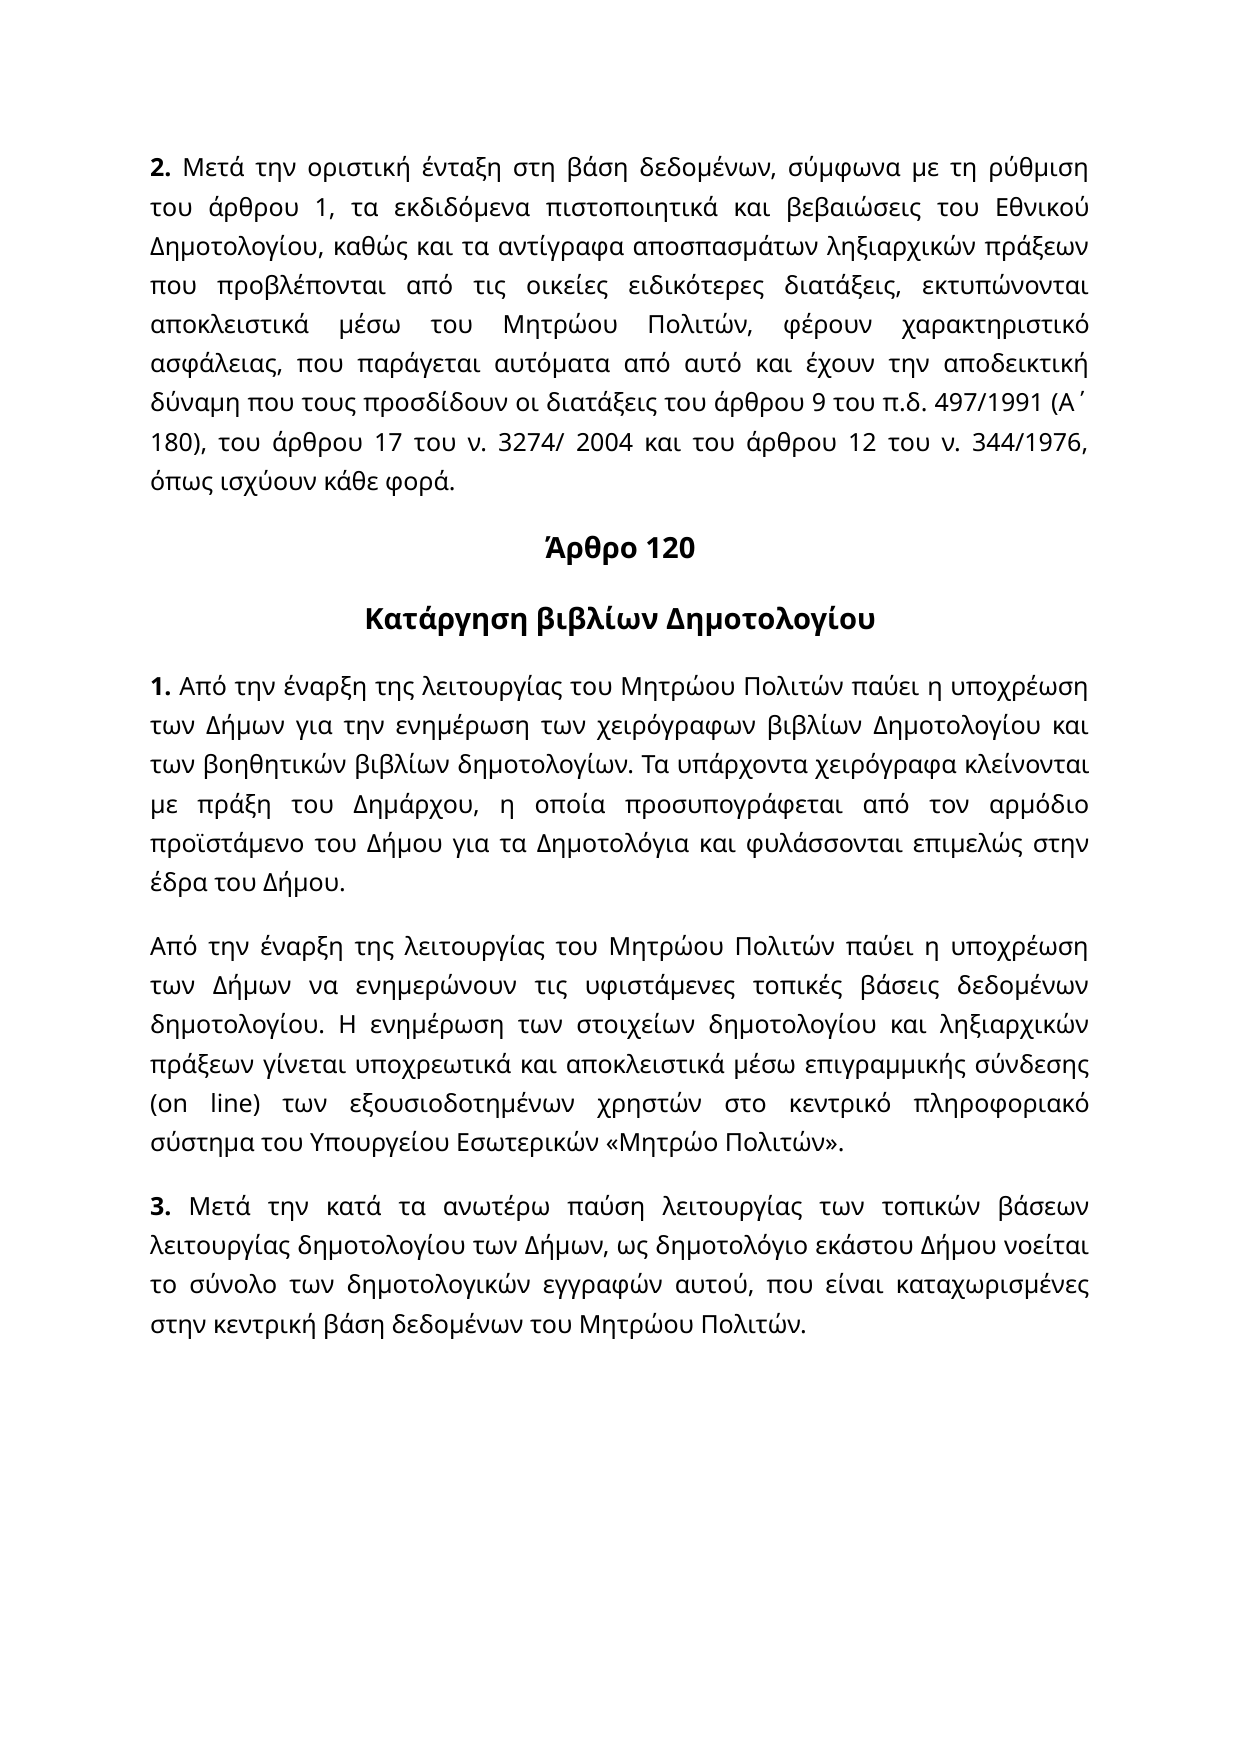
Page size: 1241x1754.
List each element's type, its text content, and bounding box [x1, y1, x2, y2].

text 1. Από την έναρξη της λειτουργίας του Μητρώου Πολιτών παύει η υποχρέωση των Δήμων για την ενημέρωση των χειρόγραφων βιβλίων Δημοτολογίου και των βοηθητικών βιβλίων δημοτολογίων. Τα υπάρχοντα χειρόγραφα κλείνονται με πράξη του Δημάρχου, η οποία προσυπογράφεται από τον αρμόδιο προϊστάμενο του Δήμου για τα Δημοτολόγια και φυλάσσονται επιμελώς στην έδρα του Δήμου. [150, 669, 1090, 899]
text 2. Μετά την οριστική ένταξη στη βάση δεδομένων, σύμφωνα με τη ρύθμιση του άρθρου 1, τα εκδιδόμενα πιστοποιητικά και βεβαιώσεις του Εθνικού Δημοτολογίου, καθώς και τα αντίγραφα αποσπασμάτων ληξιαρχικών πράξεων που προβλέπονται από τις οικείες ειδικότερες διατάξεις, εκτυπώνονται αποκλειστικά μέσω του Μητρώου Πολιτών, φέρουν χαρακτηριστικό ασφάλειας, που παράγεται αυτόματα από αυτό και έχουν την αποδεικτική δύναμη που τους προσδίδουν οι διατάξεις του άρθρου 9 του π.δ. 497/1991 (Α΄ 180), του άρθρου 17 του ν. 3274/ 2004 και του άρθρου 12 του ν. 344/1976, όπως ισχύουν κάθε φορά. [150, 150, 1090, 497]
subtitle Άρθρο 120 [150, 527, 1090, 567]
text 3. Μετά την κατά τα ανωτέρω παύση λειτουργίας των τοπικών βάσεων λειτουργίας δημοτολογίου των Δήμων, ως δημοτολόγιο εκάστου Δήμου νοείται το σύνολο των δημοτολογικών εγγραφών αυτού, που είναι καταχωρισμένες στην κεντρική βάση δεδομένων του Μητρώου Πολιτών. [150, 1189, 1090, 1340]
text Από την έναρξη της λειτουργίας του Μητρώου Πολιτών παύει η υποχρέωση των Δήμων να ενημερώνουν τις υφιστάμενες τοπικές βάσεις δεδομένων δημοτολογίου. Η ενημέρωση των στοιχείων δημοτολογίου και ληξιαρχικών πράξεων γίνεται υποχρεωτικά και αποκλειστικά μέσω επιγραμμικής σύνδεσης (on line) των εξουσιοδοτημένων χρηστών στο κεντρικό πληροφοριακό σύστημα του Υπουργείου Εσωτερικών «Μητρώο Πολιτών». [150, 929, 1090, 1159]
subtitle Κατάργηση βιβλίων Δημοτολογίου [150, 598, 1090, 638]
